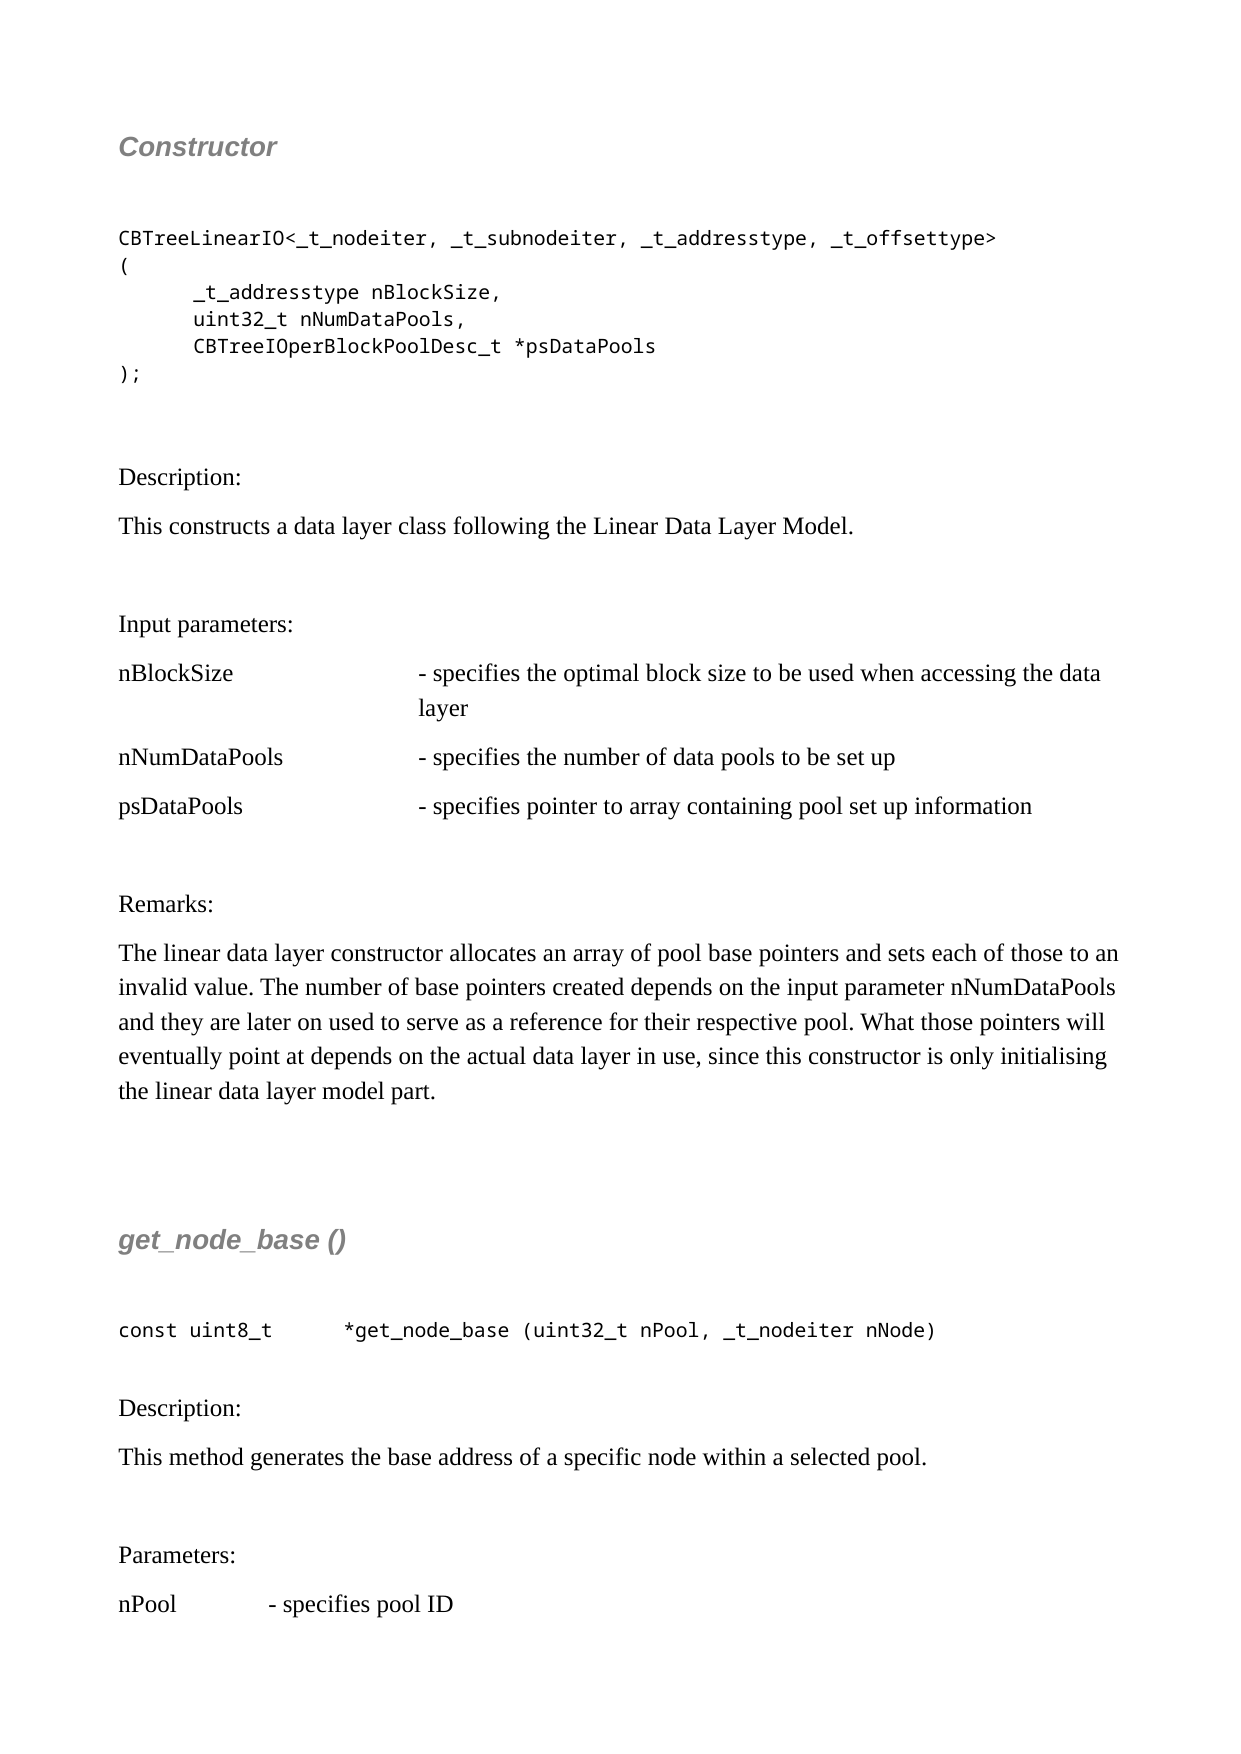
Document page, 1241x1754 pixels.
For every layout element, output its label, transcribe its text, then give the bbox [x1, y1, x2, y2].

text _t_addresstype nBlockSize, [118, 278, 1122, 305]
text Parameters: [118, 1540, 1122, 1568]
text const uint8_t *get_node_base (uint32_t nPool, _t_nodeiter nNode) [118, 1317, 1122, 1343]
text This constructs a data layer class following the Linear Data Layer Model. [118, 511, 1122, 540]
text uint32_t nNumDataPools, [118, 305, 1122, 332]
text ); [118, 359, 1122, 386]
text Remarks: [118, 889, 1122, 918]
text nNumDataPools - specifies the number of data pools to be set up [118, 742, 1122, 771]
text This method generates the base address of a specific node within a selected pool. [118, 1442, 1122, 1470]
text ( [118, 251, 1122, 278]
text Description: [118, 462, 1122, 491]
text psDataPools - specifies pointer to array containing pool set up information [118, 791, 1122, 819]
text nPool - specifies pool ID [118, 1589, 1122, 1618]
text CBTreeIOperBlockPoolDesc_t *psDataPools [118, 332, 1122, 359]
text Input parameters: [118, 609, 1122, 638]
text nBlockSize - specifies the optimal block size to be used when accessing the data layer [118, 658, 1122, 721]
text CBTreeLinearIO<_t_nodeiter, _t_subnodeiter, _t_addresstype, _t_offsettype> [118, 224, 1122, 251]
subtitle get_node_base () [118, 1223, 1122, 1255]
text Description: [118, 1393, 1122, 1421]
subtitle Constructor [118, 131, 1122, 162]
text The linear data layer constructor allocates an array of pool base pointers and sets each of those to an invalid value. The number of base pointers created depends on the input parameter nNumDataPools and they are later on used to serve as a reference for their respective pool. What those pointers will eventually point at depends on the actual data layer in use, since this constructor is only initialising the linear data layer model part. [118, 938, 1122, 1105]
